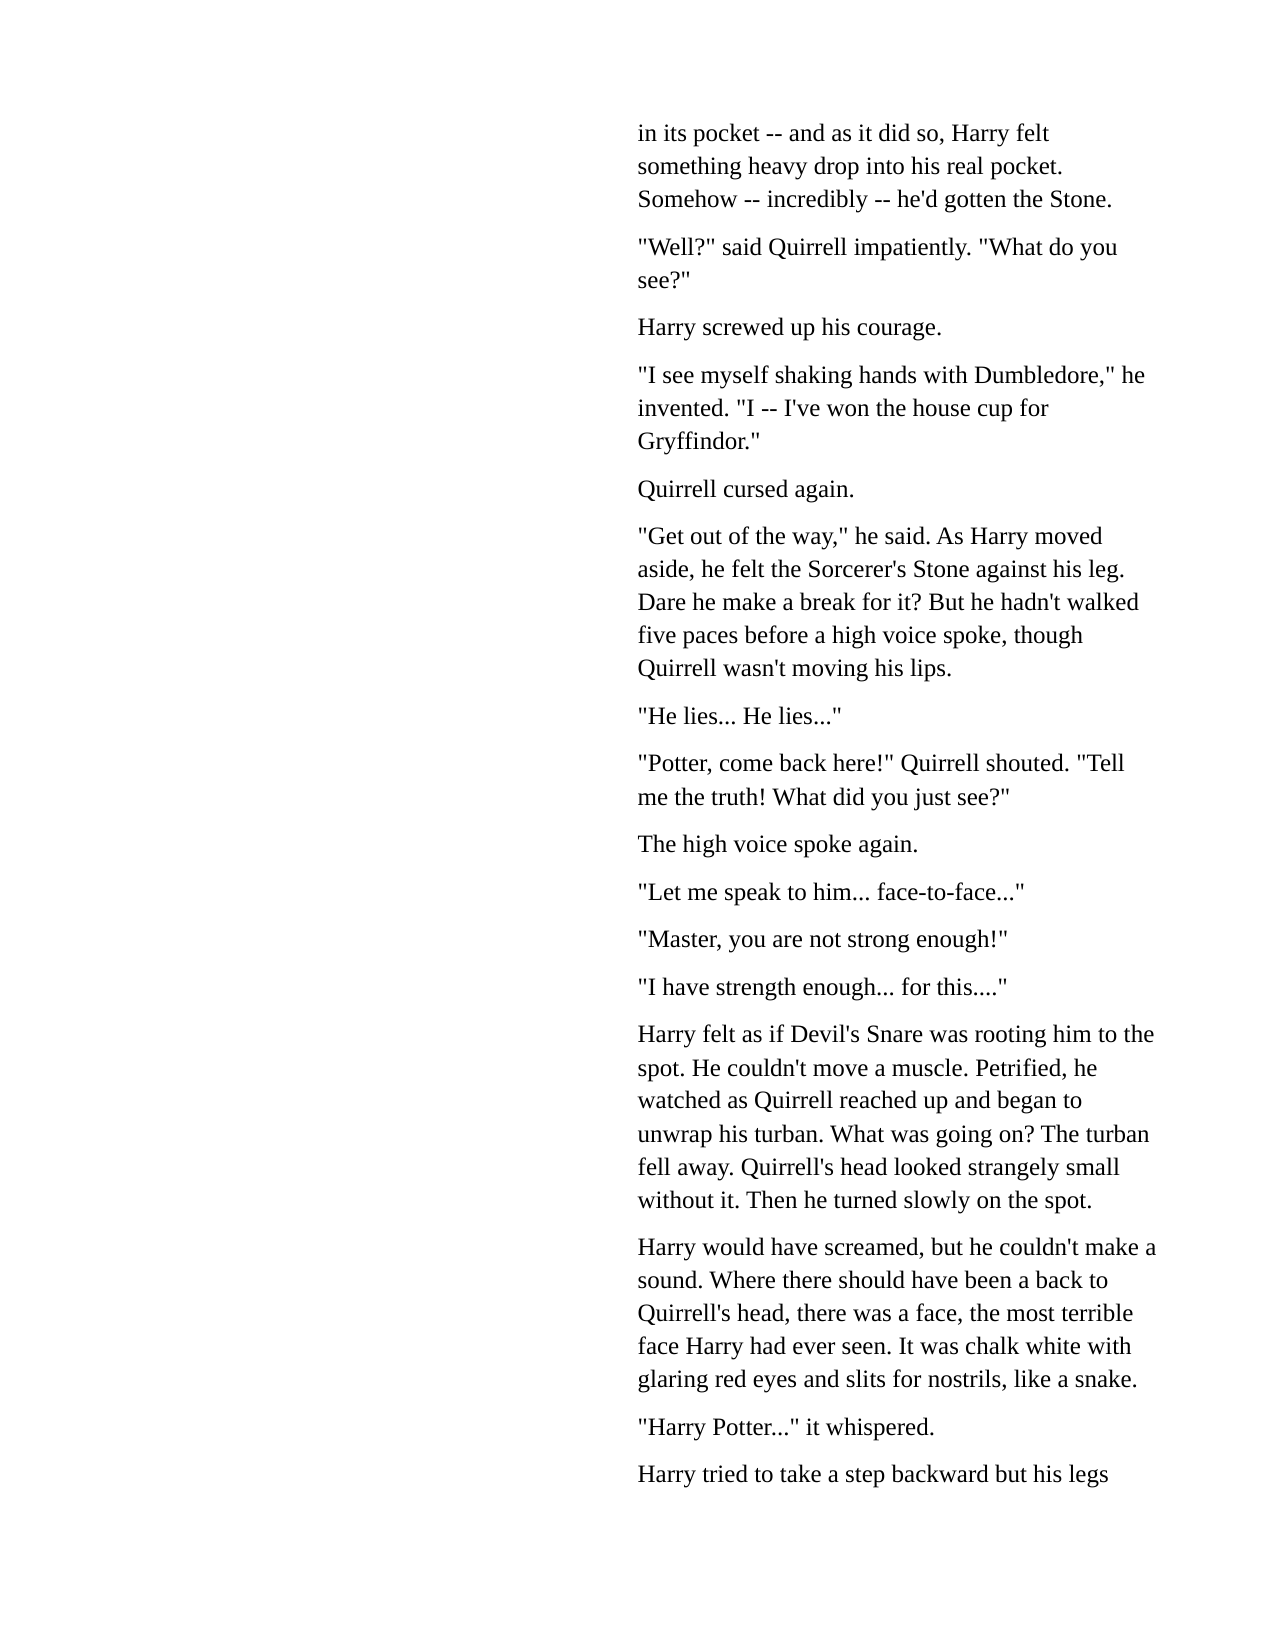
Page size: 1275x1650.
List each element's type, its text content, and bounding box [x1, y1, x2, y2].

table_cell in its pocket -- and as it did so, Harry felt something heavy drop into his real pocket. Somehow -- incredibly -- he'd gotten the Stone. [638, 118, 1157, 232]
table_cell [118, 1460, 637, 1507]
table_cell "Master, you are not strong enough!" [638, 924, 1157, 972]
table_cell [118, 829, 637, 877]
table_cell [118, 924, 637, 972]
table_cell "He lies... He lies..." [638, 701, 1157, 748]
table_cell The high voice spoke again. [638, 829, 1157, 877]
table_cell [118, 521, 637, 701]
table_cell Harry tried to take a step backward but his legs [638, 1460, 1157, 1507]
table_cell [118, 1412, 637, 1459]
table_cell "Get out of the way," he said. As Harry moved aside, he felt the Sorcerer's Stone against his leg. Dare he make a break for it? But he hadn't walked five paces before a high voice spoke, though Quirrell wasn't moving his lips. [638, 521, 1157, 701]
table_cell Harry would have screamed, but he couldn't make a sound. Where there should have been a back to Quirrell's head, there was a face, the most terrible face Harry had ever seen. It was chalk white with glaring red eyes and slits for nostrils, like a snake. [638, 1232, 1157, 1412]
table_cell [118, 701, 637, 748]
table_cell "Harry Potter..." it whispered. [638, 1412, 1157, 1459]
table_cell "Potter, come back here!" Quirrell shouted. "Tell me the truth! What did you just see?" [638, 749, 1157, 829]
table_cell [118, 972, 637, 1019]
table_cell [118, 360, 637, 474]
table_cell "Let me speak to him... face-to-face..." [638, 877, 1157, 924]
table_cell "I have strength enough... for this...." [638, 972, 1157, 1019]
table_cell [118, 877, 637, 924]
table_cell [118, 1020, 637, 1232]
table_cell [118, 313, 637, 360]
table_cell [118, 749, 637, 829]
table_cell [118, 1232, 637, 1412]
table_cell "Well?" said Quirrell impatiently. "What do you see?" [638, 232, 1157, 312]
table_cell [118, 232, 637, 312]
table_cell Harry felt as if Devil's Snare was rooting him to the spot. He couldn't move a muscle. Petrified, he watched as Quirrell reached up and began to unwrap his turban. What was going on? The turban fell away. Quirrell's head looked strangely small without it. Then he turned slowly on the spot. [638, 1020, 1157, 1232]
table_cell "I see myself shaking hands with Dumbledore," he invented. "I -- I've won the house cup for Gryffindor." [638, 360, 1157, 474]
table_cell [118, 474, 637, 521]
table_cell Quirrell cursed again. [638, 474, 1157, 521]
table_cell Harry screwed up his courage. [638, 313, 1157, 360]
table_cell [118, 118, 637, 232]
